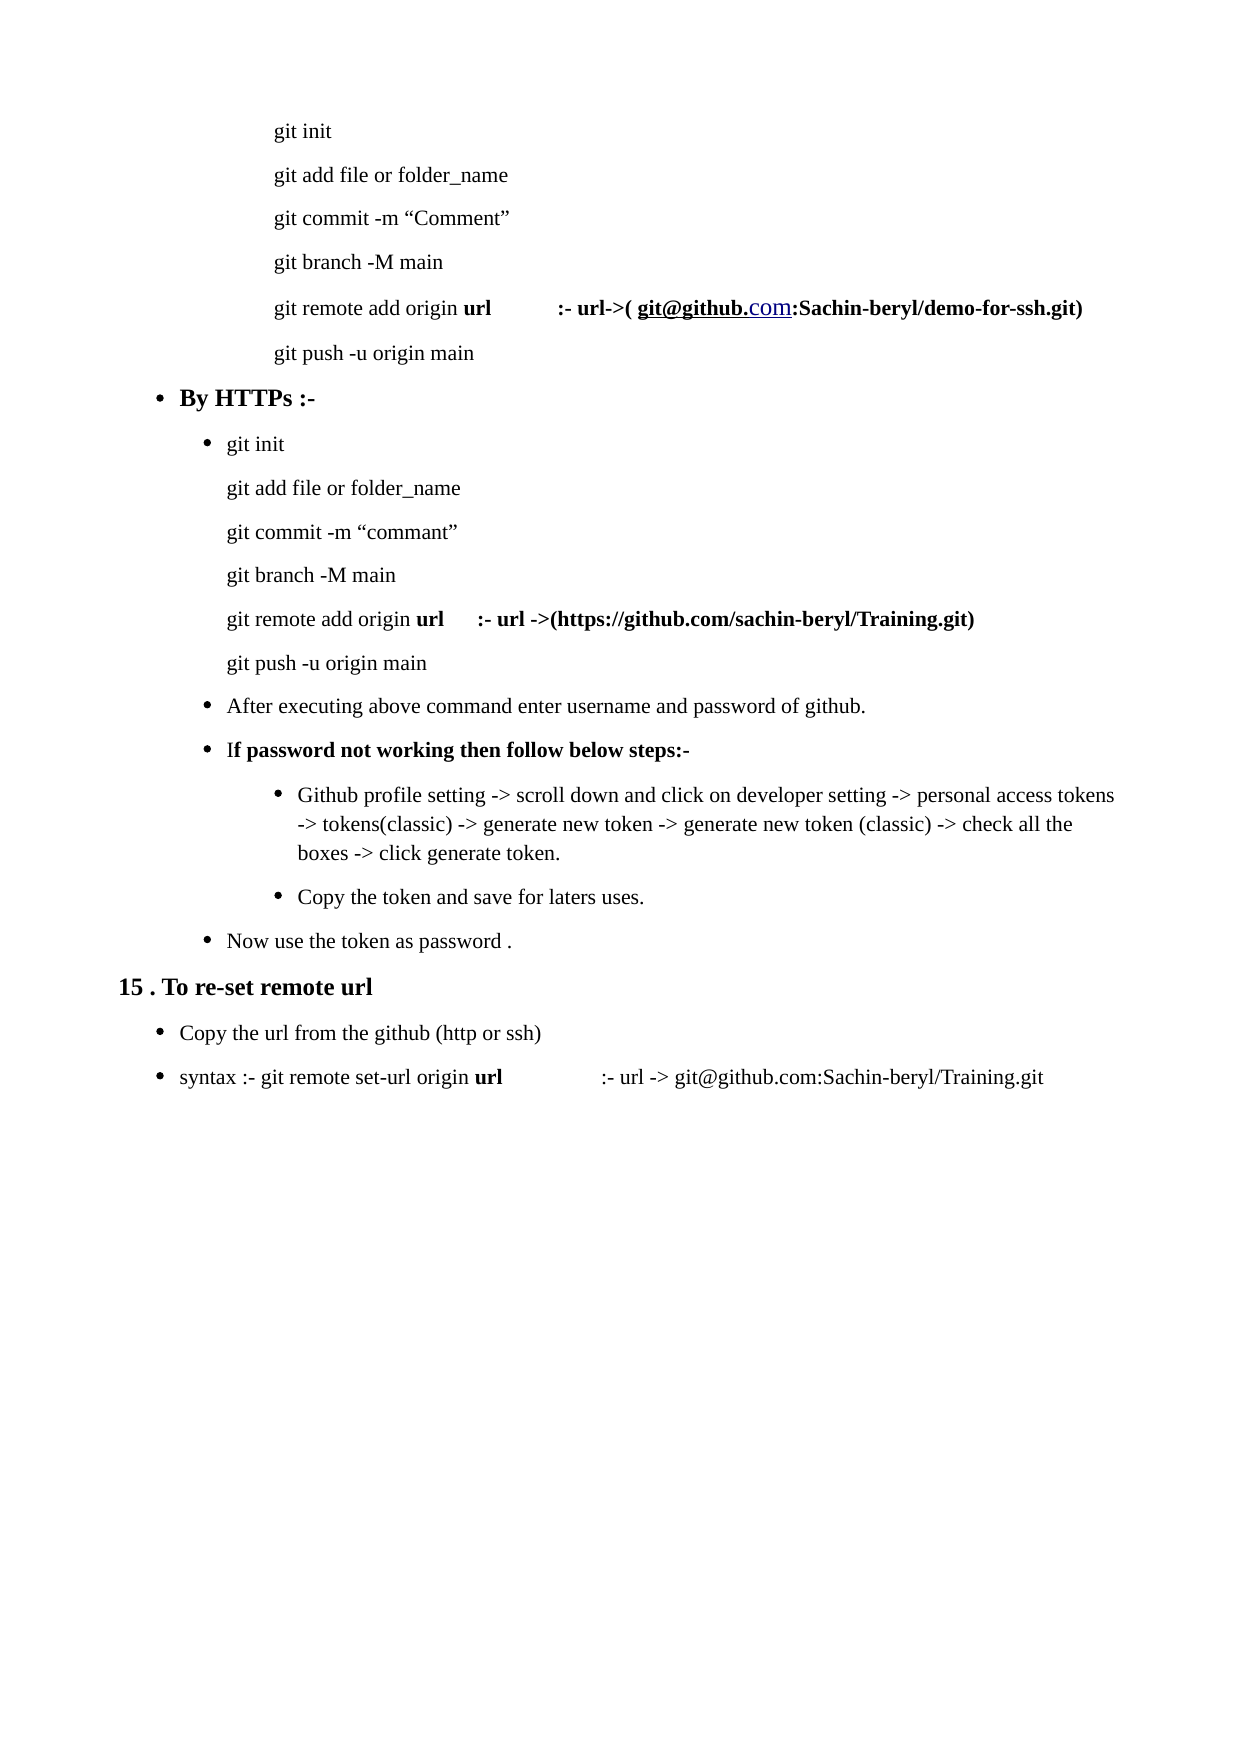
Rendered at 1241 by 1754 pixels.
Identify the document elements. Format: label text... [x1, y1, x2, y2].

list git branch -M main [203, 562, 1122, 588]
list Copy the token and save for laters uses. [274, 884, 1122, 909]
text 15 . To re-set remote url [118, 972, 1122, 1001]
list Copy the url from the github (http or ssh) [156, 1020, 1122, 1046]
list syntax :- git remote set-url origin url :- url -> git@github.com:Sachin-beryl/Training.git [156, 1064, 1122, 1090]
list git push -u origin main [203, 649, 1122, 675]
list git branch -M main [250, 249, 1122, 274]
list git init [250, 118, 1122, 143]
list git init [203, 431, 1122, 457]
list git remote add origin url :- url ->(https://github.com/sachin-beryl/Training.git) [203, 606, 1122, 631]
list git add file or folder_name [203, 475, 1122, 501]
list git add file or folder_name [250, 162, 1122, 187]
list git commit -m “Comment” [250, 205, 1122, 230]
list git push -u origin main [250, 340, 1122, 365]
list Now use the token as password . [203, 928, 1122, 954]
list After executing above command enter username and password of github. [203, 693, 1122, 719]
list git remote add origin url :- url->( git@github.com:Sachin-beryl/demo-for-ssh.git) [250, 292, 1122, 321]
list If password not working then follow below steps:- [203, 737, 1122, 763]
list By HTTPs :- [156, 383, 1122, 412]
list git commit -m “commant” [203, 519, 1122, 544]
list Github profile setting -> scroll down and click on developer setting -> personal access tokens -> tokens(classic) -> generate new token -> generate new token (classic) -> check all the boxes -> click generate token. [274, 782, 1122, 865]
